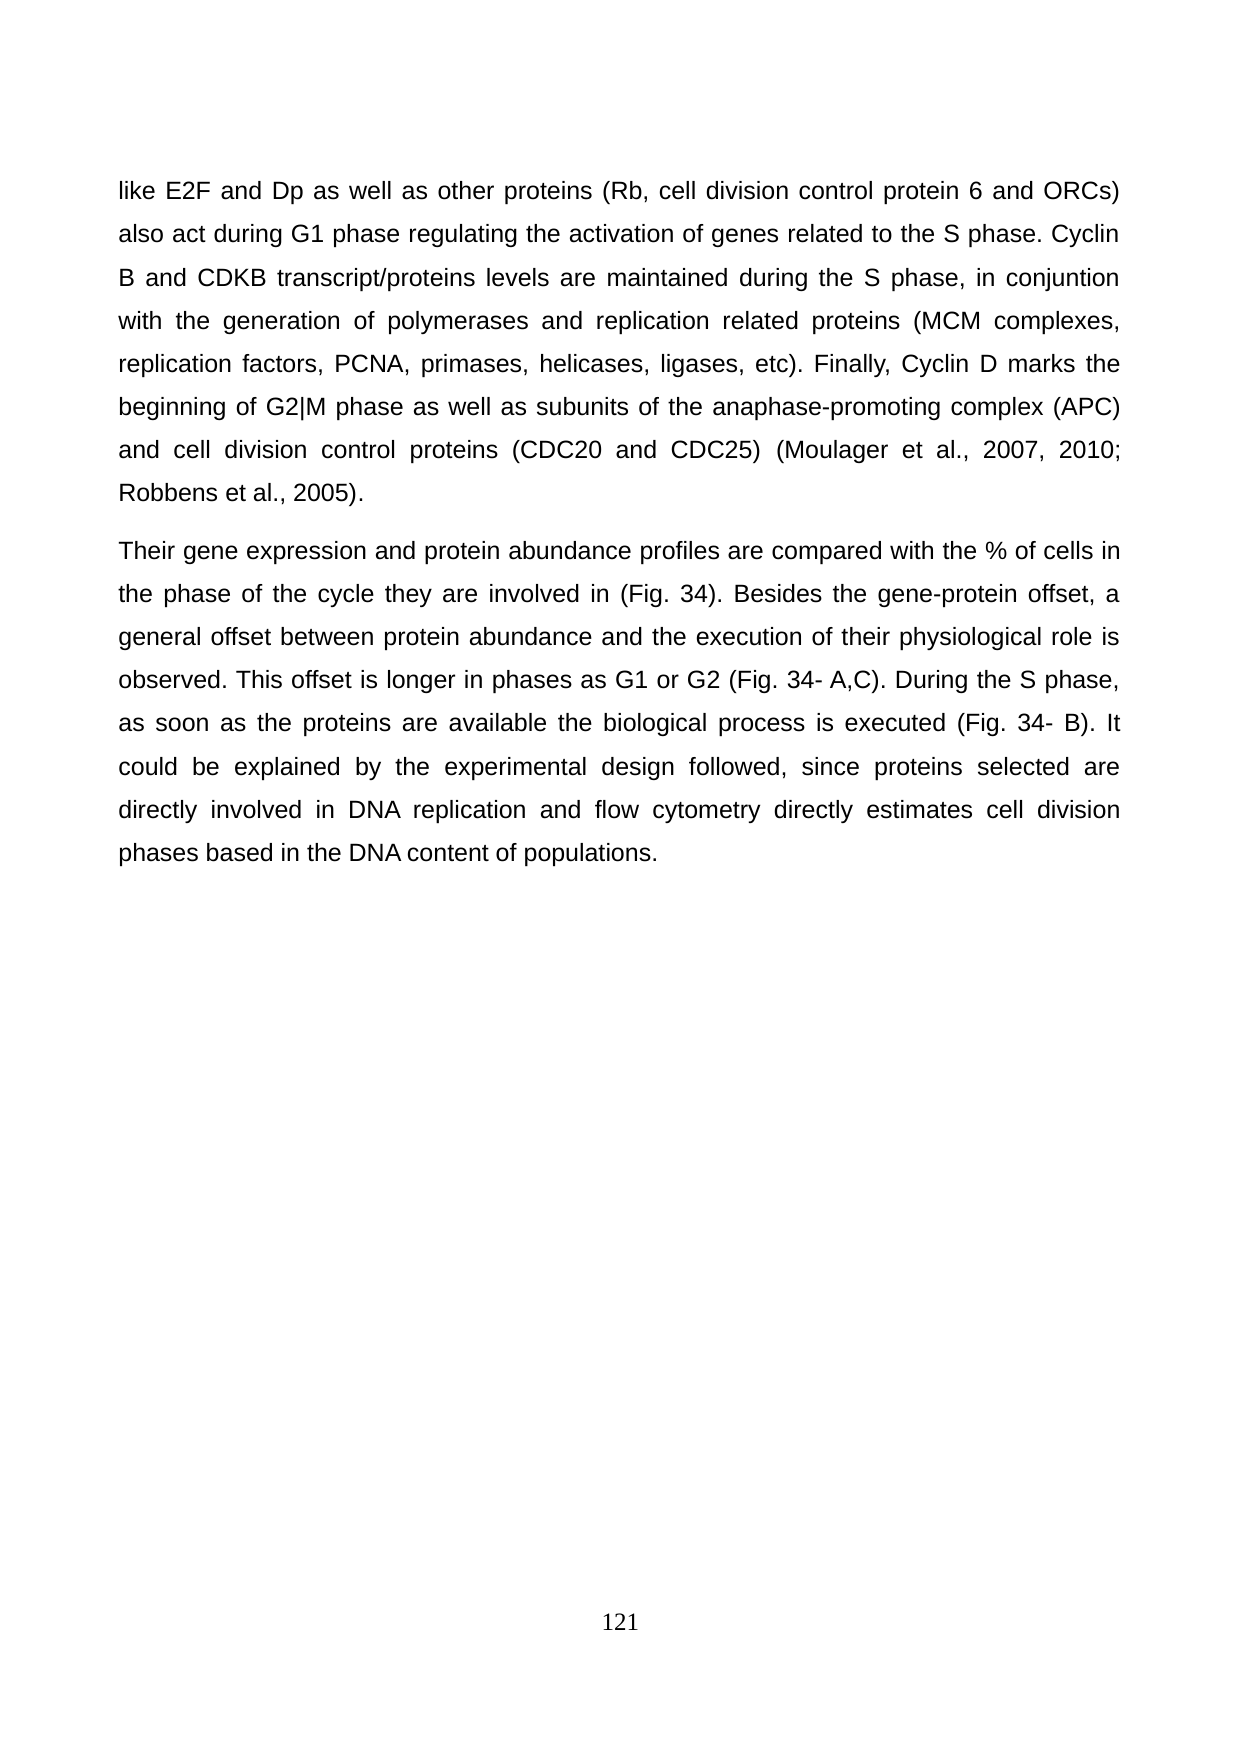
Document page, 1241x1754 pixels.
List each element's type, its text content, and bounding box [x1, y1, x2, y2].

text Their gene expression and protein abundance profiles are compared with the % of cells in the phase of the cycle they are involved in (Fig. 34). Besides the gene-protein offset, a general offset between protein abundance and the execution of their physiological role is observed. This offset is longer in phases as G1 or G2 (Fig. 34- A,C). During the S phase, as soon as the proteins are available the biological process is executed (Fig. 34- B). It could be explained by the experimental design followed, since proteins selected are directly involved in DNA replication and flow cytometry directly estimates cell division phases based in the DNA content of populations. [118, 536, 1122, 867]
text like E2F and Dp as well as other proteins (Rb, cell division control protein 6 and ORCs) also act during G1 phase regulating the activation of genes related to the S phase. Cyclin B and CDKB transcript/proteins levels are maintained during the S phase, in conjuntion with the generation of polymerases and replication related proteins (MCM complexes, replication factors, PCNA, primases, helicases, ligases, etc). Finally, Cyclin D marks the beginning of G2|M phase as well as subunits of the anaphase-promoting complex (APC) and cell division control proteins (CDC20 and CDC25) (Moulager et al., 2007, 2010; Robbens et al., 2005)⁠. [118, 176, 1122, 507]
